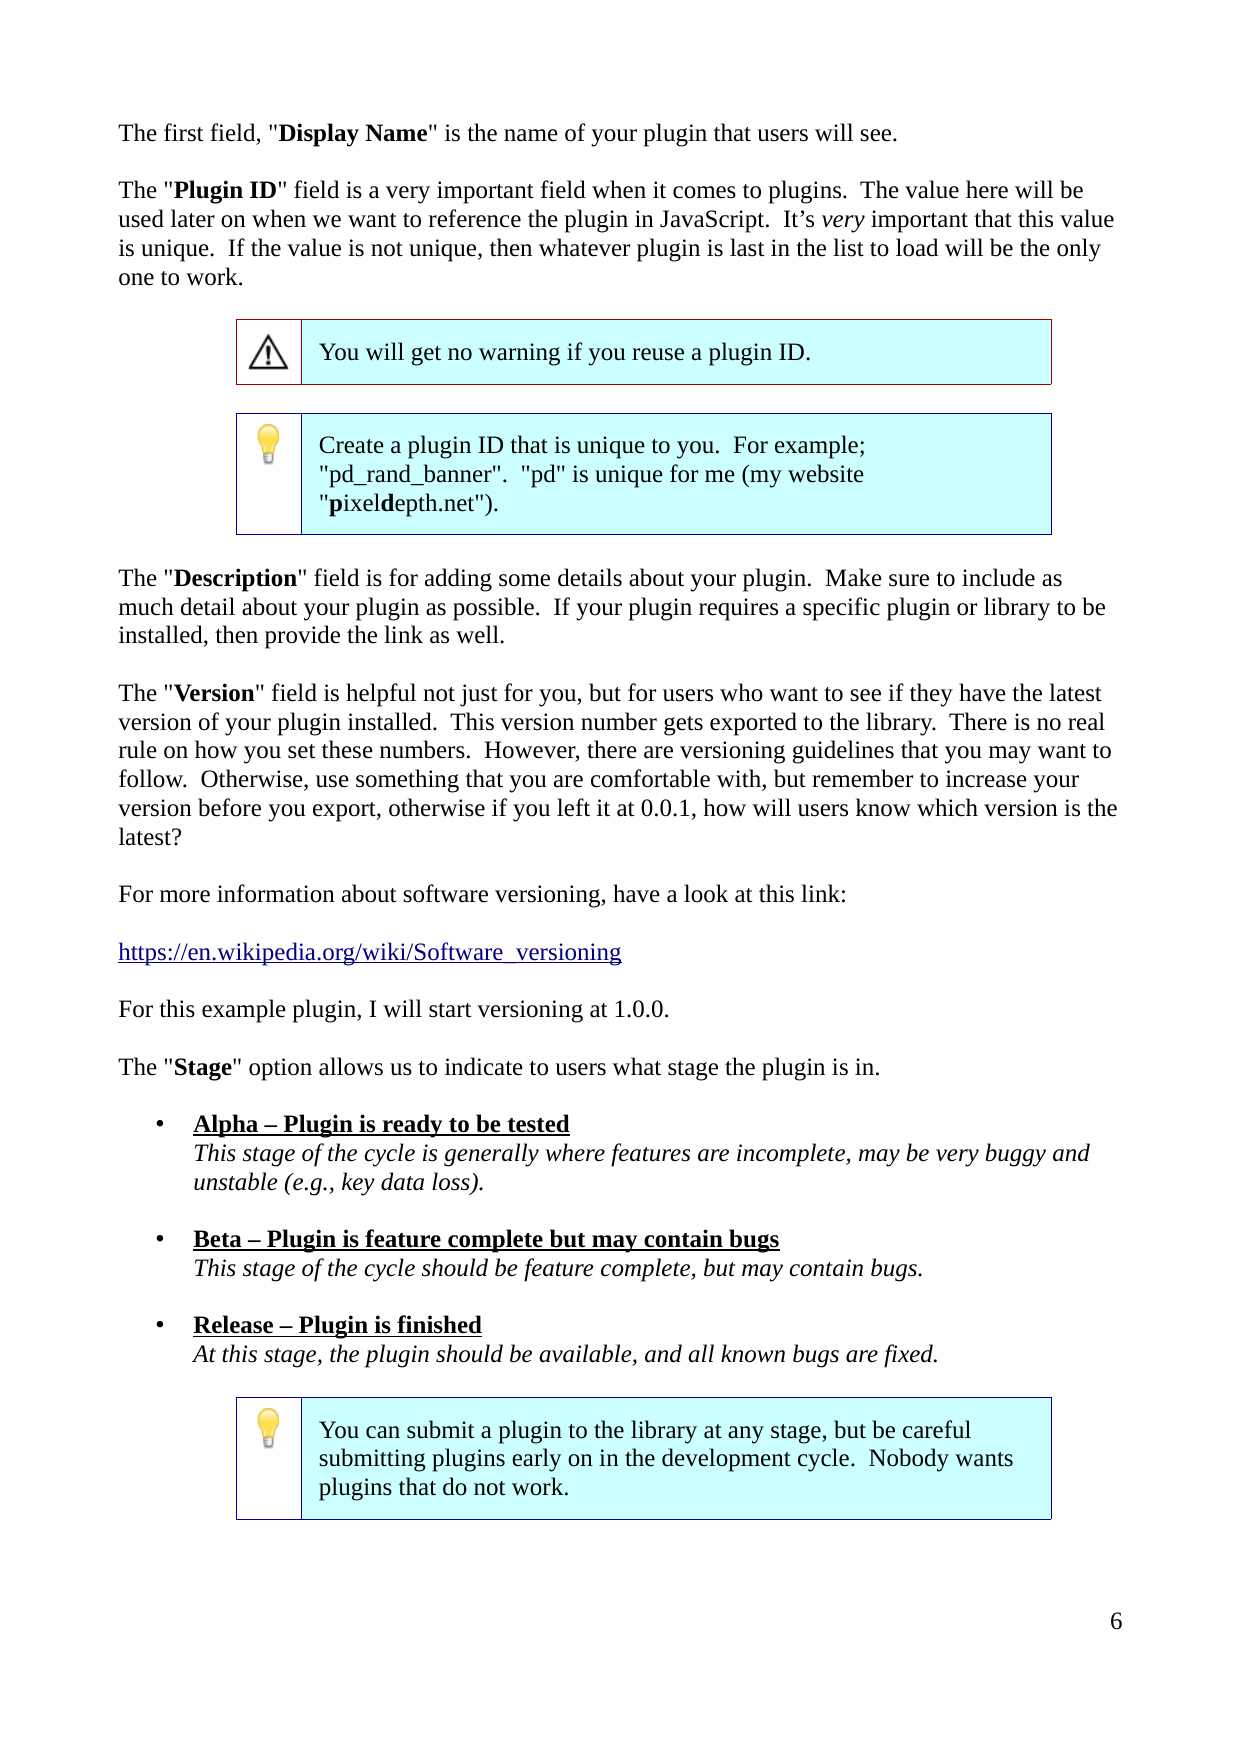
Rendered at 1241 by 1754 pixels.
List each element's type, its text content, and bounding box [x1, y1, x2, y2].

table_header [237, 320, 301, 384]
text For this example plugin, I will start versioning at 1.0.0. [118, 994, 1122, 1023]
list Release – Plugin is finished At this stage, the plugin should be available, and all known bugs are fixed. [156, 1311, 1122, 1368]
picture [251, 1408, 286, 1449]
table_header You will get no warning if you reuse a plugin ID. [302, 320, 1051, 384]
text https://en.wikipedia.org/wiki/Software_versioning [118, 937, 1122, 966]
list Beta – Plugin is feature complete but may contain bugs This stage of the cycle should be feature complete, but may contain bugs. [156, 1224, 1122, 1311]
text The "Version" field is helpful not just for you, but for users who want to see if they have the latest version of your plugin installed. This version number gets exported to the library. There is no real rule on how you set these numbers. However, there are versioning guidelines that you may want to follow. Otherwise, use something that you are comfortable with, but remember to increase your version before you export, otherwise if you left it at 0.0.1, how will users know which version is the latest? [118, 678, 1122, 851]
picture [251, 424, 286, 465]
text For more information about software versioning, have a look at this link: [118, 879, 1122, 908]
list Alpha – Plugin is ready to be tested This stage of the cycle is generally where features are incomplete, may be very buggy and unstable (e.g., key data loss). [156, 1109, 1122, 1224]
text The "Plugin ID" field is a very important field when it comes to plugins. The value here will be used later on when we want to reference the plugin in JavaScript. It’s very important that this value is unique. If the value is not unique, then whatever plugin is last in the list to load will be the only one to work. [118, 176, 1122, 291]
text The "Stage" option allows us to indicate to users what stage the plugin is in. [118, 1052, 1122, 1081]
text The "Description" field is for adding some details about your plugin. Make sure to include as much detail about your plugin as possible. If your plugin requires a specific plugin or library to be installed, then provide the link as well. [118, 563, 1122, 649]
table_header [237, 414, 301, 534]
table_header Create a plugin ID that is unique to you. For example; "pd_rand_banner". "pd" is unique for me (my website "pixeldepth.net"). [302, 414, 1051, 534]
table_header [237, 1398, 301, 1519]
table_header You can submit a plugin to the library at any stage, but be careful submitting plugins early on in the development cycle. Nobody wants plugins that do not work. [302, 1398, 1051, 1519]
text The first field, "Display Name" is the name of your plugin that users will see. [118, 118, 1122, 147]
picture [248, 331, 289, 372]
